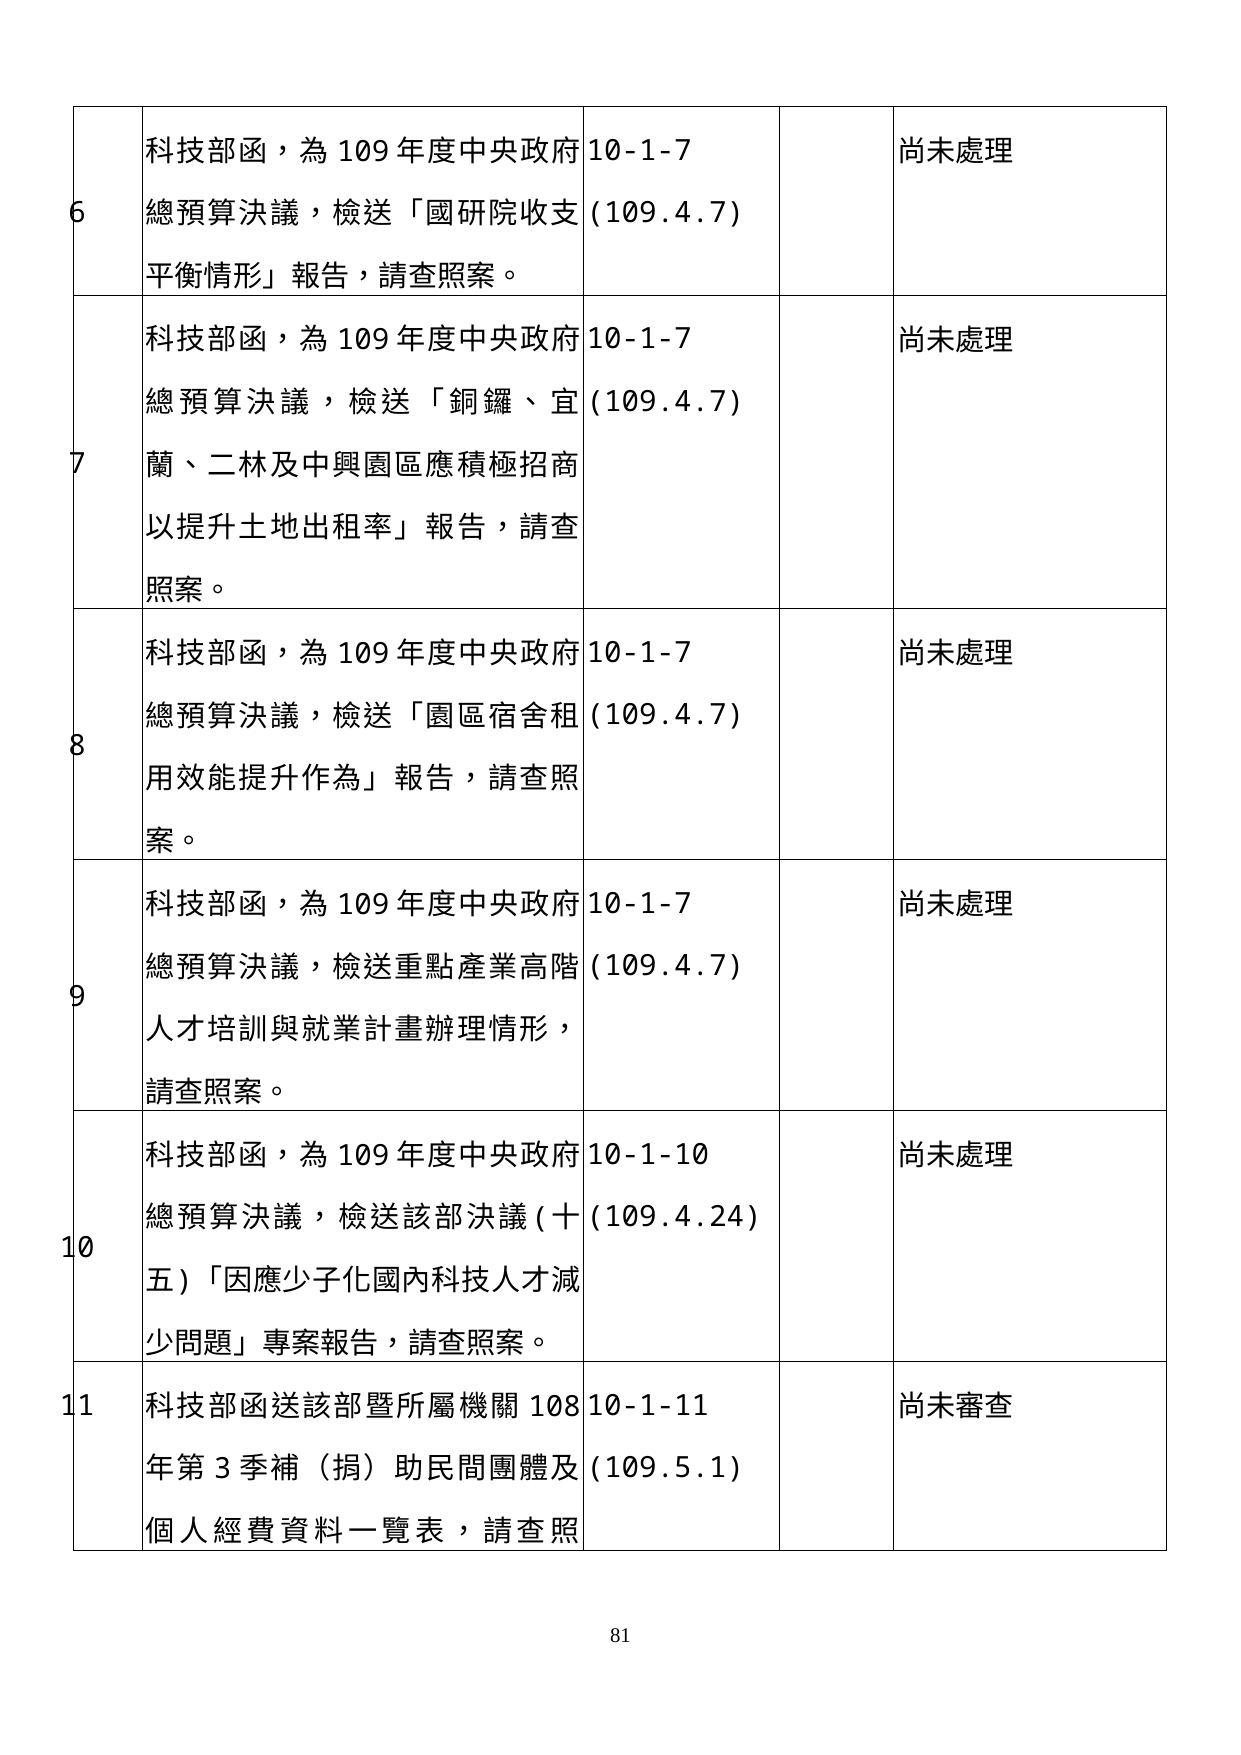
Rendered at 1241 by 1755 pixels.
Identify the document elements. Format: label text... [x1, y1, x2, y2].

table_cell 10-1-7 (109.4.7) [584, 609, 779, 859]
table_cell [780, 609, 893, 859]
table_cell 尚未處理 [894, 609, 1166, 859]
table_cell 尚未處理 [894, 860, 1166, 1110]
table_cell [74, 609, 142, 859]
table_cell [74, 107, 142, 294]
table_cell 科技部函送該部暨所屬機關108年第3季補（捐）助民間團體及個人經費資料一覽表，請查照 [143, 1362, 583, 1550]
table_cell [780, 107, 893, 294]
table_cell 科技部函，為109年度中央政府總預算決議，檢送「園區宿舍租用效能提升作為」報告，請查照案。 [143, 609, 583, 859]
table_cell [74, 987, 81, 996]
table_cell [74, 1362, 142, 1550]
table_cell [74, 1111, 142, 1361]
table_cell [780, 1362, 893, 1550]
table_cell [74, 997, 81, 1004]
table_cell [74, 860, 142, 1110]
table_cell 尚未審查 [894, 1362, 1166, 1550]
table_cell [74, 211, 81, 220]
table_cell 科技部函，為109年度中央政府總預算決議，檢送「國研院收支平衡情形」報告，請查照案。 [143, 107, 583, 294]
table_cell 10-1-10 (109.4.24) [584, 1111, 779, 1361]
table_cell 10-1-7 (109.4.7) [584, 107, 779, 294]
table_cell 科技部函，為109年度中央政府總預算決議，檢送重點產業高階人才培訓與就業計畫辦理情形，請查照案。 [143, 860, 583, 1110]
table_cell [780, 860, 893, 1110]
table_cell 尚未處理 [894, 1111, 1166, 1361]
table_cell 10-1-7 (109.4.7) [584, 296, 779, 608]
table_cell [74, 455, 81, 470]
table_cell [780, 1111, 893, 1361]
table_cell 科技部函，為109年度中央政府總預算決議，檢送該部決議(十五)「因應少子化國內科技人才減少問題」專案報告，請查照案。 [143, 1111, 583, 1361]
table_cell 10-1-7 (109.4.7) [584, 860, 779, 1110]
table_cell 尚未處理 [894, 296, 1166, 608]
table_cell [780, 296, 893, 608]
table_cell [74, 745, 81, 753]
table_cell [74, 296, 142, 608]
table_cell 尚未處理 [894, 107, 1166, 294]
table_cell [74, 736, 80, 743]
table_cell 10-1-11 (109.5.1) [584, 1362, 779, 1550]
table_cell 科技部函，為109年度中央政府總預算決議，檢送「銅鑼、宜蘭、二林及中興園區應積極招商以提升土地出租率」報告，請查照案。 [143, 296, 583, 608]
